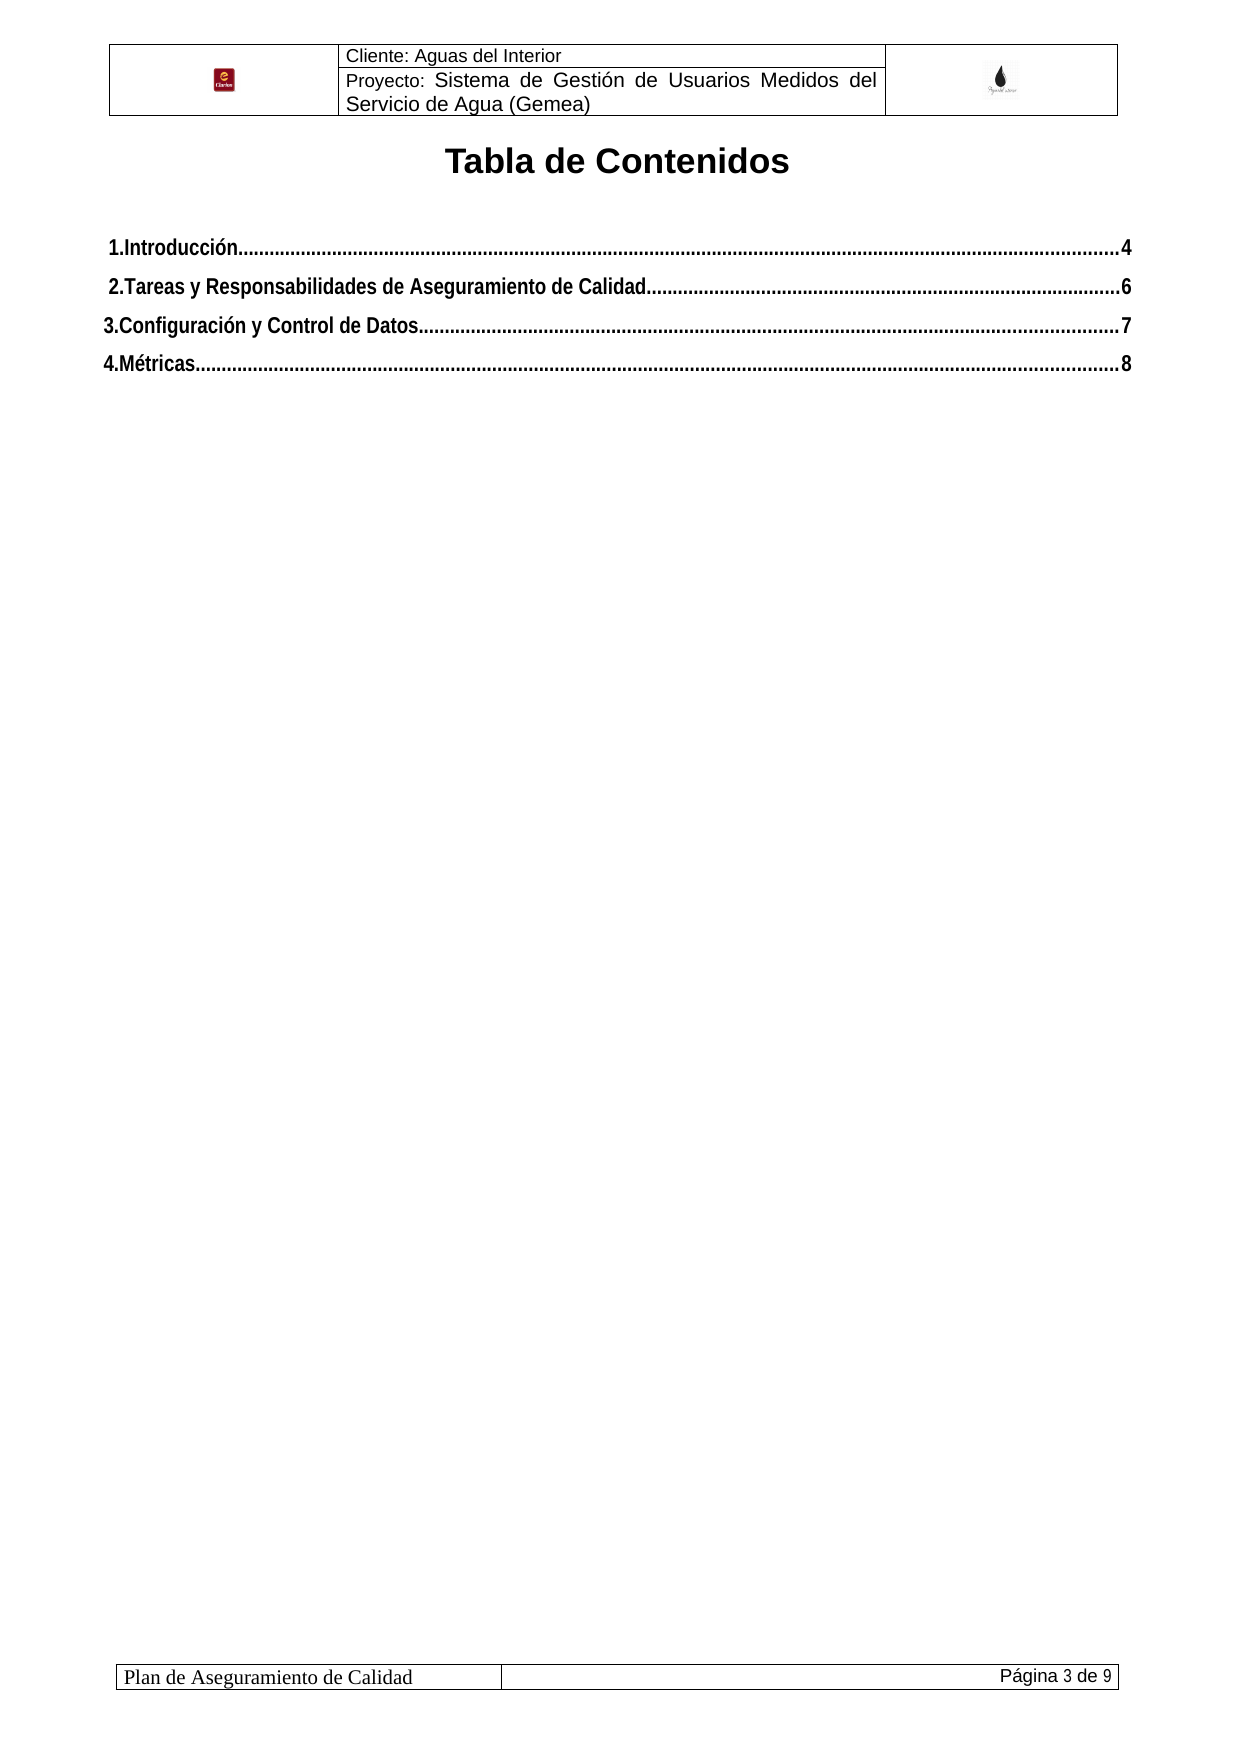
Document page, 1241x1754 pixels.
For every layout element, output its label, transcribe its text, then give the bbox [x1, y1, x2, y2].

text 4.Métricas 8 [103, 350, 1131, 377]
text 2.Tareas y Responsabilidades de Aseguramiento de Calidad 6 [103, 273, 1131, 299]
picture [207, 67, 241, 93]
text Tabla de Contenidos [103, 140, 1131, 181]
text 3.Configuración y Control de Datos 7 [103, 312, 1131, 338]
text 1.Introducción 4 [103, 234, 1131, 260]
